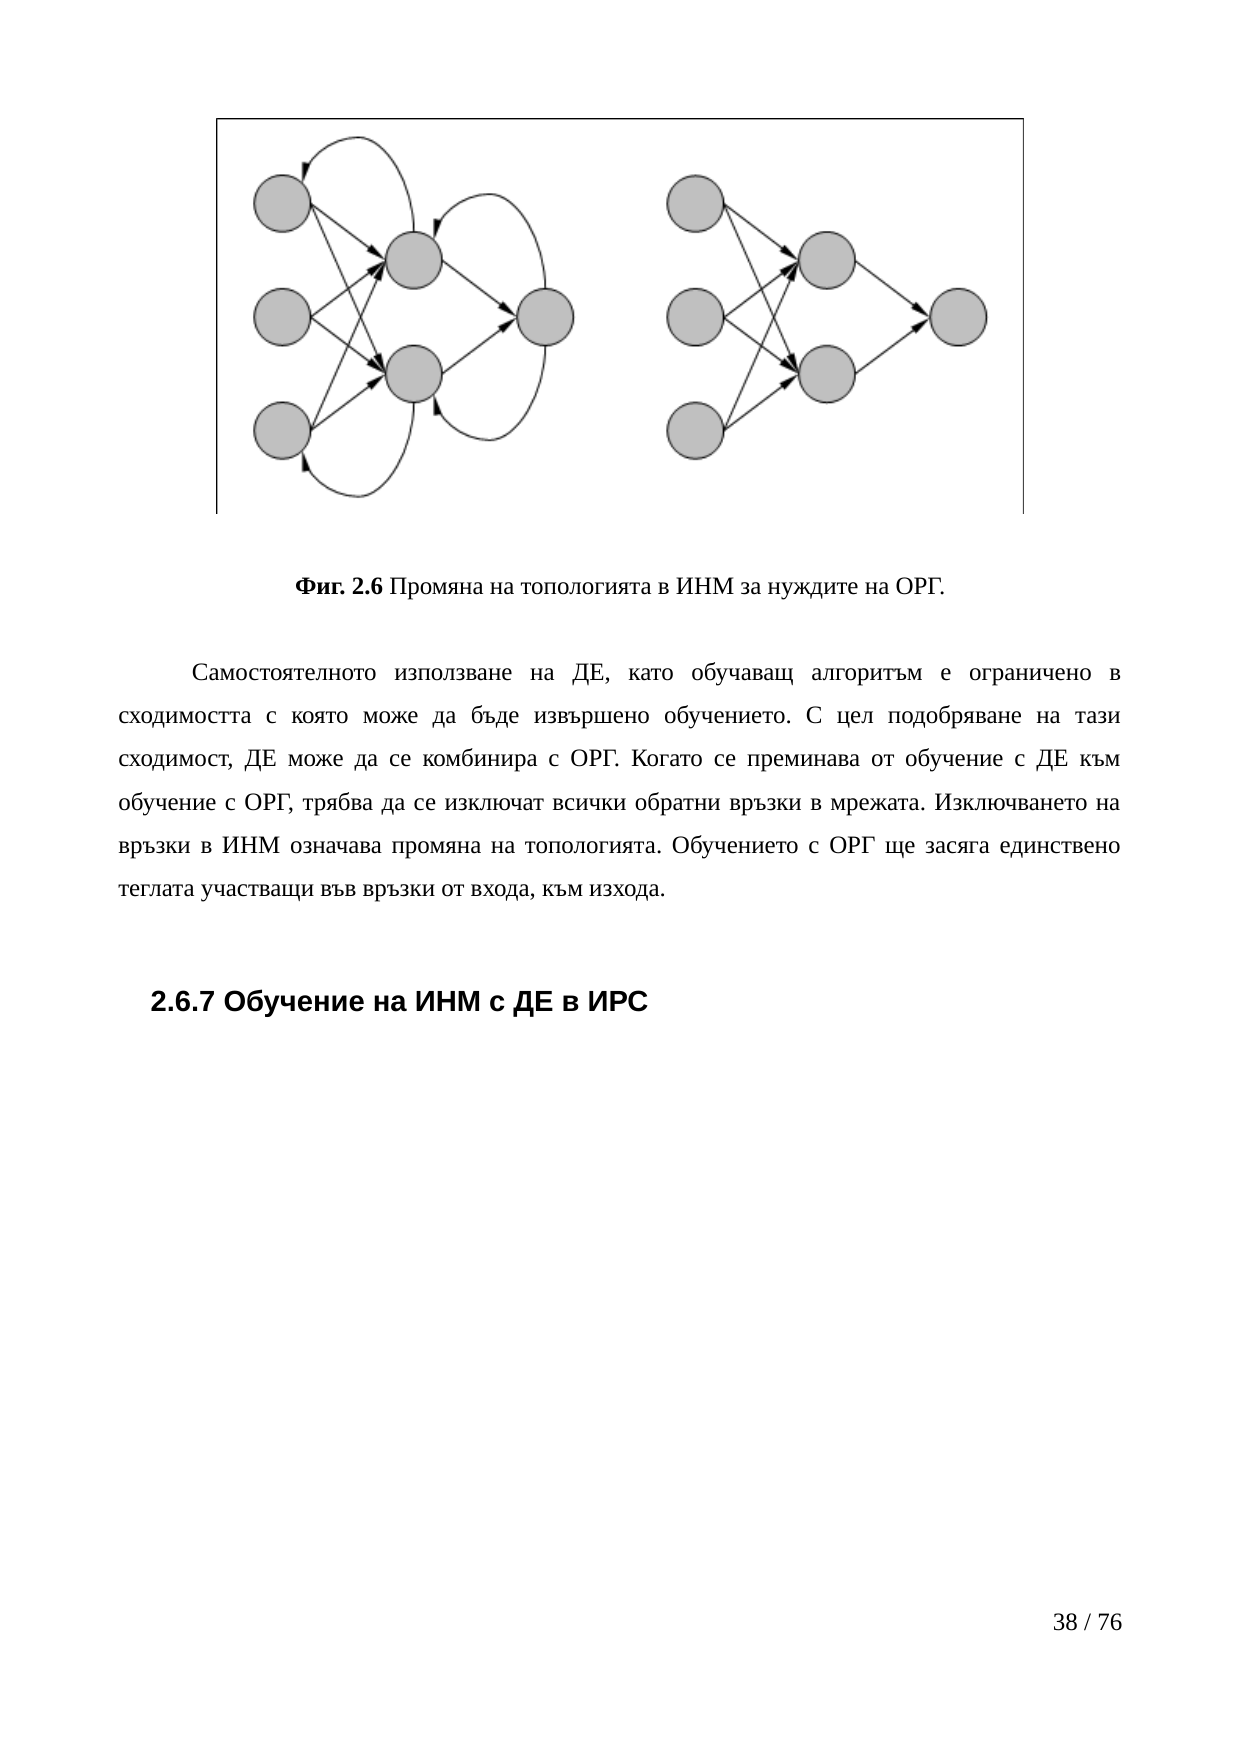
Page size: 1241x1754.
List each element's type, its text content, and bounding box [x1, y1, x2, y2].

text Фиг. 2.6 Промяна на топологията в ИНМ за нуждите на ОРГ. [118, 571, 1122, 600]
subtitle 2.6.7 Обучение на ИНМ с ДЕ в ИРС [118, 984, 1122, 1018]
text Самостоятелното използване на ДЕ, като обучаващ алгоритъм е ограничено в сходимостта с която може да бъде извършено обучението. С цел подобряване на тази сходимост, ДЕ може да се комбинира с ОРГ. Когато се преминава от обучение с ДЕ към обучение с ОРГ, трябва да се изключат всички обратни връзки в мрежата. Изключването на връзки в ИНМ означава промяна на топологията. Обучението с ОРГ ще засяга единствено теглата участващи във връзки от входа, към изхода. [118, 657, 1122, 902]
